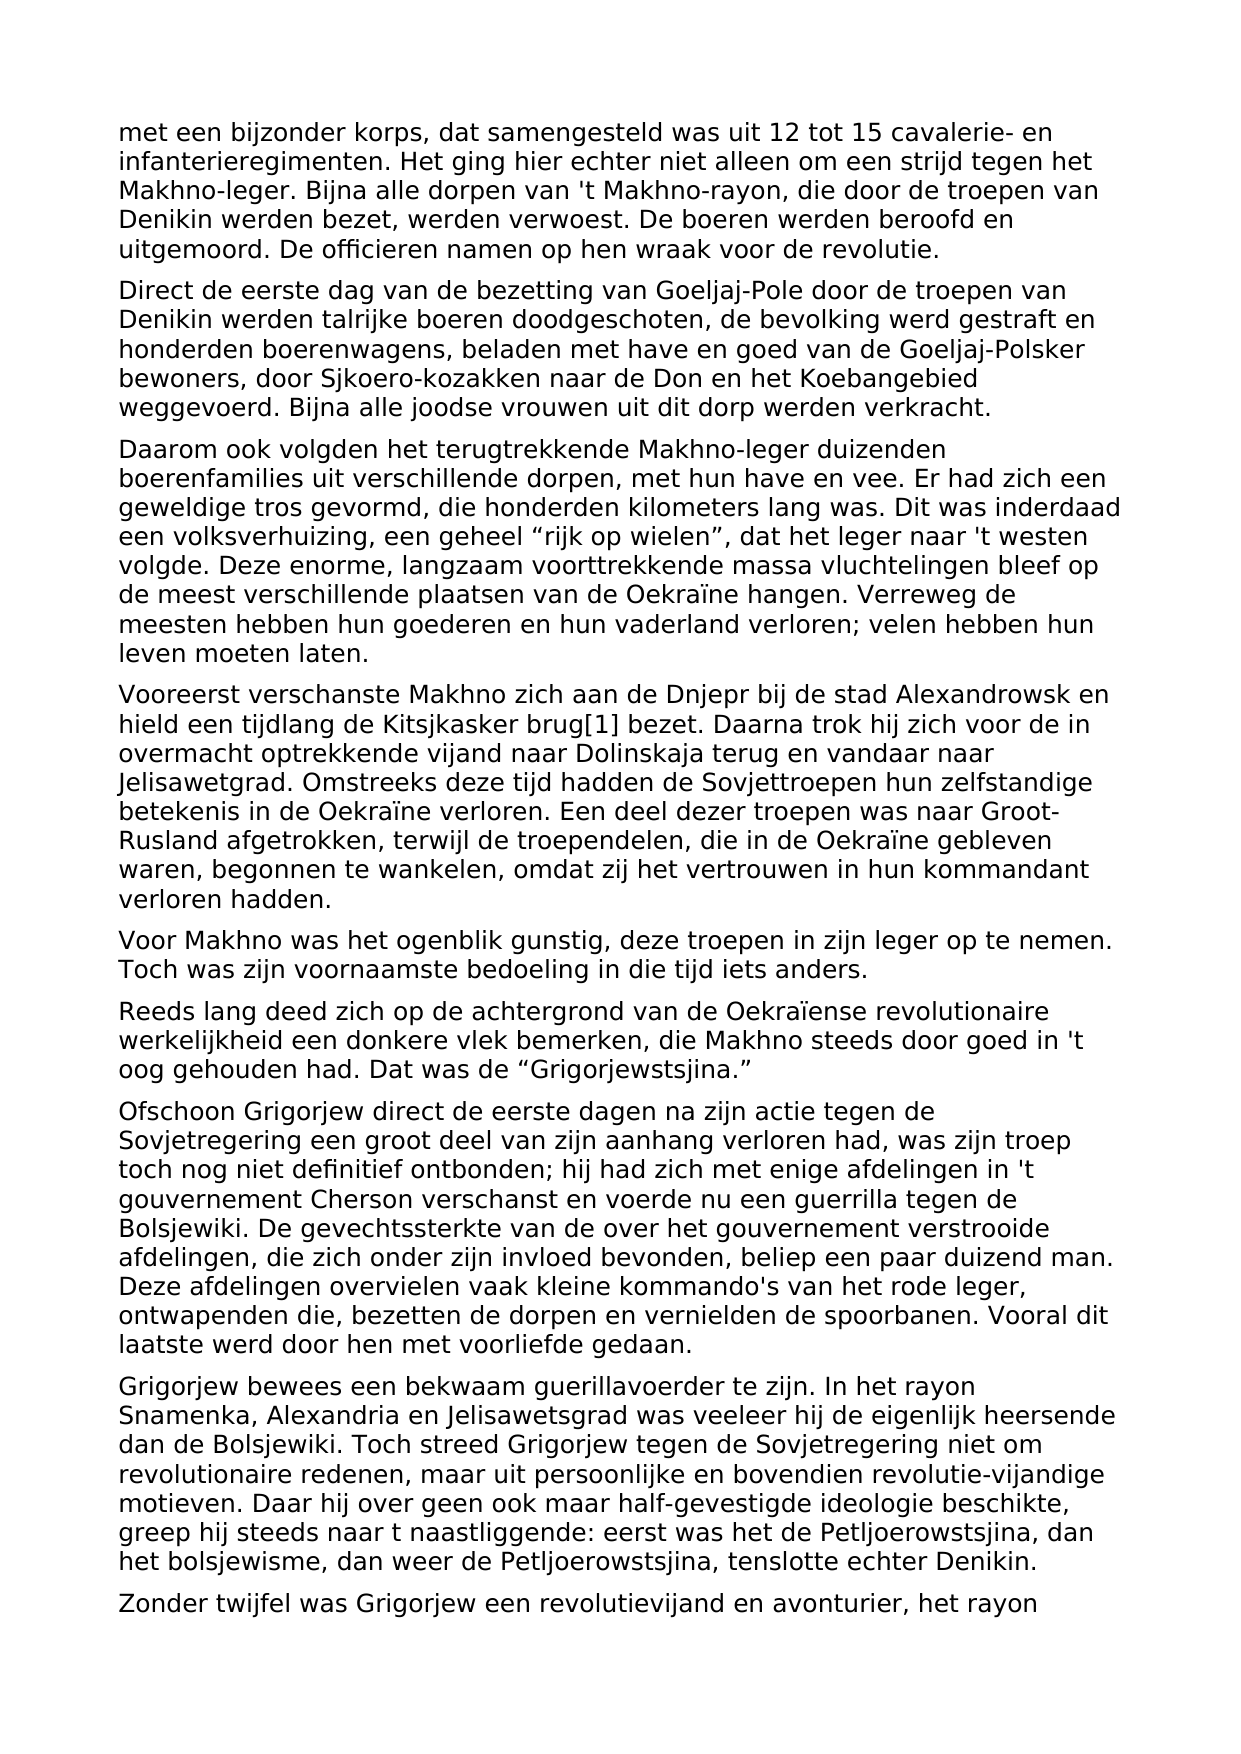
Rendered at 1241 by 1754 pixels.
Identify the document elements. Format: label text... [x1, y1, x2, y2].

text Direct de eerste dag van de bezetting van Goeljaj-Pole door de troepen van Denikin werden talrijke boeren doodgeschoten, de bevolking werd gestraft en honderden boerenwagens, beladen met have en goed van de Goeljaj-Polsker bewoners, door Sjkoero-kozakken naar de Don en het Koebangebied weggevoerd. Bijna alle joodse vrouwen uit dit dorp werden verkracht. [118, 276, 1122, 422]
text Daarom ook volgden het terugtrekkende Makhno-leger duizenden boerenfamilies uit verschillende dorpen, met hun have en vee. Er had zich een geweldige tros gevormd, die honderden kilometers lang was. Dit was inderdaad een volksverhuizing, een geheel “rijk op wielen”, dat het leger naar 't westen volgde. Deze enorme, langzaam voorttrekkende massa vluchtelingen bleef op de meest verschillende plaatsen van de Oekraïne hangen. Verreweg de meesten hebben hun goederen en hun vaderland verloren; velen hebben hun leven moeten laten. [118, 435, 1122, 668]
text Ofschoon Grigorjew direct de eerste dagen na zijn actie tegen de Sovjetregering een groot deel van zijn aanhang verloren had, was zijn troep toch nog niet definitief ontbonden; hij had zich met enige afdelingen in 't gouvernement Cherson verschanst en voerde nu een guerrilla tegen de Bolsjewiki. De gevechtssterkte van de over het gouvernement verstrooide afdelingen, die zich onder zijn invloed bevonden, beliep een paar duizend man. Deze afdelingen overvielen vaak kleine kommando's van het rode leger, ontwapenden die, bezetten de dorpen en vernielden de spoorbanen. Vooral dit laatste werd door hen met voorliefde gedaan. [118, 1097, 1122, 1360]
text Zonder twijfel was Grigorjew een revolutievijand en avonturier, het rayon [118, 1589, 1122, 1618]
text Voor Makhno was het ogenblik gunstig, deze troepen in zijn leger op te nemen. Toch was zijn voornaamste bedoeling in die tijd iets anders. [118, 926, 1122, 985]
text Grigorjew bewees een bekwaam guerillavoerder te zijn. In het rayon Snamenka, Alexandria en Jelisawetsgrad was veeleer hij de eigenlijk heersende dan de Bolsjewiki. Toch streed Grigorjew tegen de Sovjetregering niet om revolutionaire redenen, maar uit persoonlijke en bovendien revolutie-vijandige motieven. Daar hij over geen ook maar half-gevestigde ideologie beschikte, greep hij steeds naar t naastliggende: eerst was het de Petljoerowstsjina, dan het bolsjewisme, dan weer de Petljoerowstsjina, tenslotte echter Denikin. [118, 1372, 1122, 1576]
text Vooreerst verschanste Makhno zich aan de Dnjepr bij de stad Alexandrowsk en hield een tijdlang de Kitsjkasker brug[1] bezet. Daarna trok hij zich voor de in overmacht optrekkende vijand naar Dolinskaja terug en vandaar naar Jelisawetgrad. Omstreeks deze tijd hadden de Sovjettroepen hun zelfstandige betekenis in de Oekraïne verloren. Een deel dezer troepen was naar Groot-Rusland afgetrokken, terwijl de troependelen, die in de Oekraïne gebleven waren, begonnen te wankelen, omdat zij het vertrouwen in hun kommandant verloren hadden. [118, 681, 1122, 914]
text Reeds lang deed zich op de achtergrond van de Oekraïense revolutionaire werkelijkheid een donkere vlek bemerken, die Makhno steeds door goed in 't oog gehouden had. Dat was de “Grigorjewstsjina.” [118, 997, 1122, 1085]
text met een bijzonder korps, dat samengesteld was uit 12 tot 15 cavalerie- en infanterieregimenten. Het ging hier echter niet alleen om een strijd tegen het Makhno-leger. Bijna alle dorpen van 't Makhno-rayon, die door de troepen van Denikin werden bezet, werden verwoest. De boeren werden beroofd en uitgemoord. De officieren namen op hen wraak voor de revolutie. [118, 118, 1122, 264]
